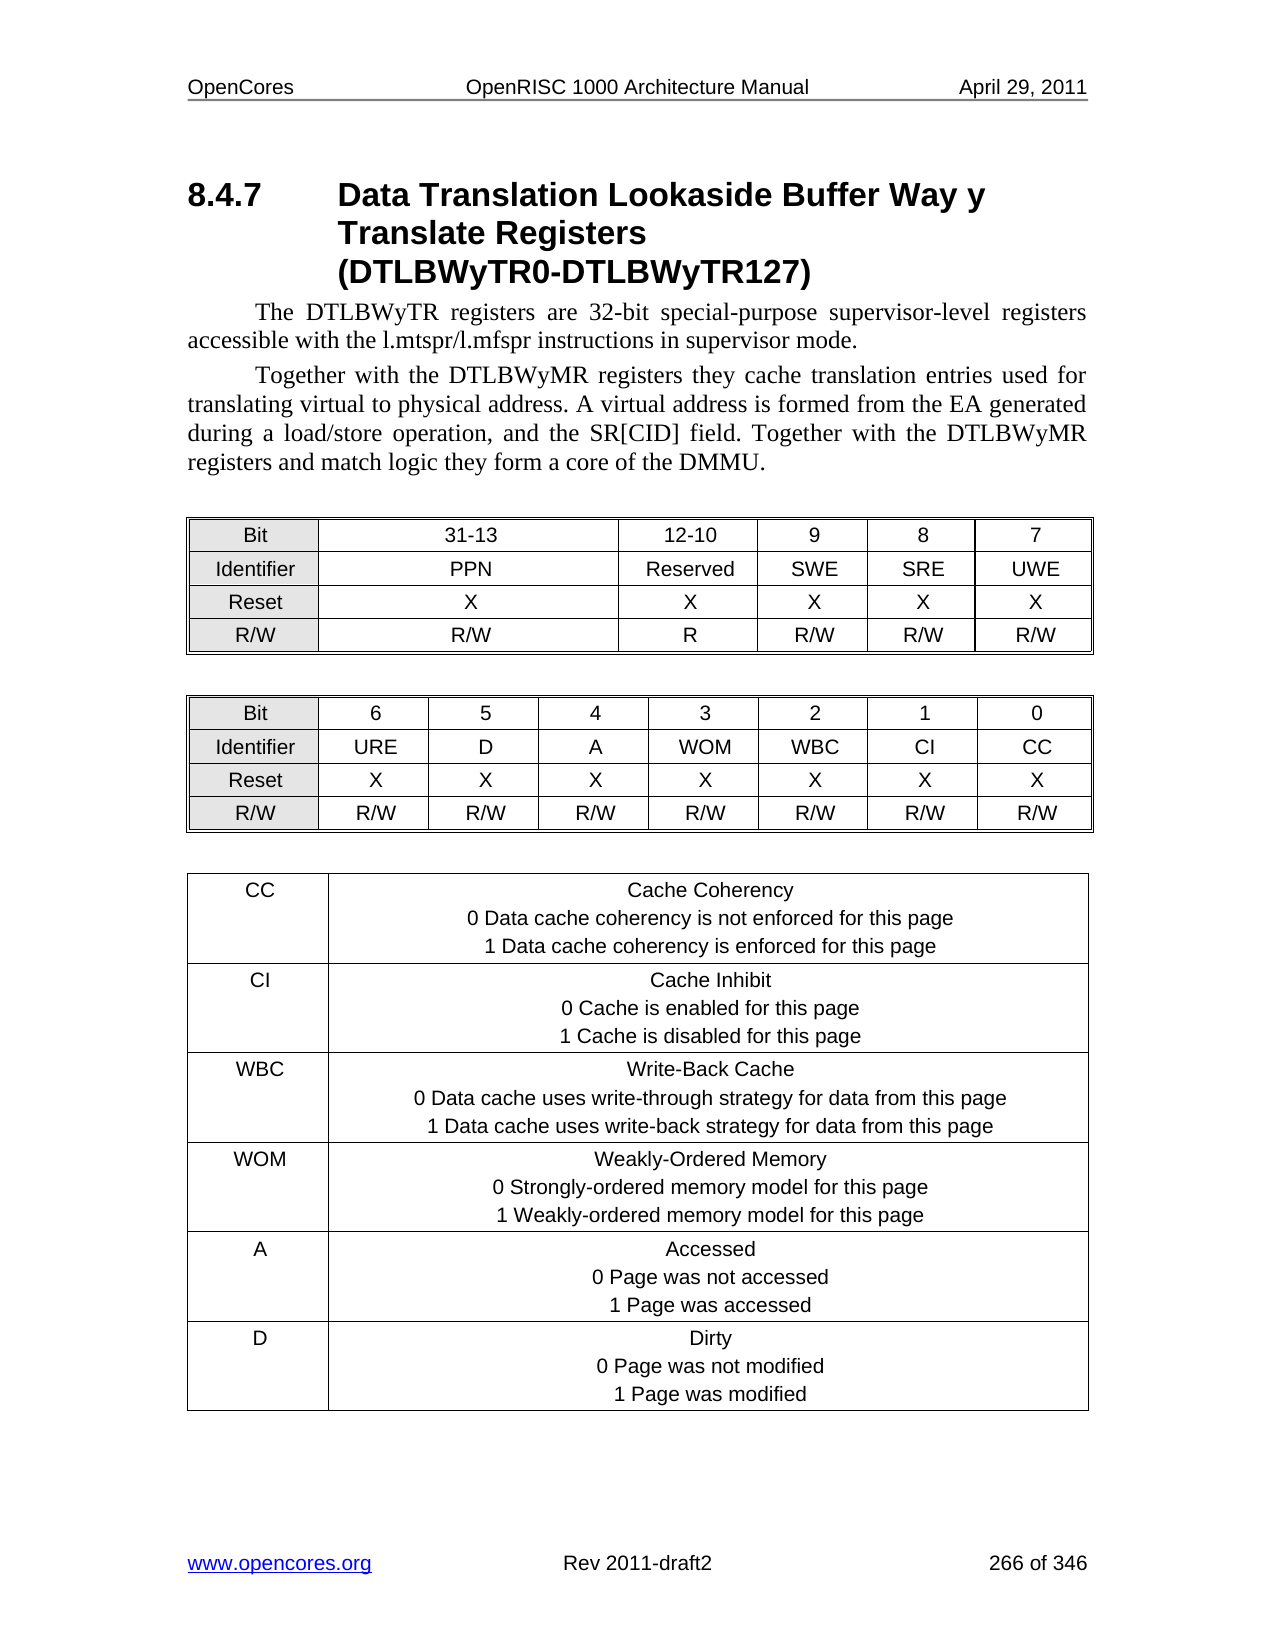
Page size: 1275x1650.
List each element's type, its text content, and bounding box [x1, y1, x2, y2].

table_cell Reserved [619, 552, 757, 584]
table_cell X [319, 764, 428, 796]
table_header 8 [868, 520, 974, 551]
table_cell WOM [649, 730, 758, 763]
table_cell SWE [758, 552, 867, 584]
table_cell R/W [758, 619, 867, 651]
text Together with the DTLBWyMR registers they cache translation entries used for translating virtual to physical address. A virtual address is formed from the EA generated during a load/store operation, and the SR[CID] field. Together with the DTLBWyMR registers and match logic they form a core of the DMMU. [187, 360, 1087, 475]
table_cell R/W [319, 619, 618, 651]
table_cell X [319, 586, 618, 618]
table_cell X [539, 764, 648, 796]
table_header 1 [868, 698, 977, 729]
table_cell Weakly-Ordered Memory 0 Strongly-ordered memory model for this page 1 Weakly-ordered memory model for this page [329, 1143, 1088, 1231]
table_cell WBC [759, 730, 867, 763]
table_header 0 [978, 698, 1091, 729]
table_cell R/W [759, 797, 867, 829]
table_header 12-10 [619, 520, 757, 551]
table_cell R/W [190, 619, 318, 651]
table_header 3 [649, 698, 758, 729]
table_cell R/W [978, 797, 1091, 829]
table_cell CC [978, 730, 1091, 763]
table_cell Cache Inhibit 0 Cache is enabled for this page 1 Cache is disabled for this page [329, 964, 1088, 1052]
table_cell CI [188, 964, 328, 1052]
table_cell Accessed 0 Page was not accessed 1 Page was accessed [329, 1232, 1088, 1321]
table_header 7 [976, 520, 1091, 551]
table_header Bit [190, 698, 318, 729]
table_cell Dirty 0 Page was not modified 1 Page was modified [329, 1322, 1088, 1410]
table_cell R/W [539, 797, 648, 829]
table_cell R/W [868, 797, 977, 829]
table_cell X [429, 764, 538, 796]
table_cell WBC [188, 1053, 328, 1142]
table_header 5 [429, 698, 538, 729]
table_cell R/W [319, 797, 428, 829]
table_cell A [539, 730, 648, 763]
table_header CC [188, 874, 328, 962]
table_cell X [758, 586, 867, 618]
table_cell X [759, 764, 867, 796]
table_cell R/W [429, 797, 538, 829]
table_cell URE [319, 730, 428, 763]
table_header Bit [190, 520, 318, 551]
table_cell R/W [868, 619, 974, 651]
table_cell R/W [976, 619, 1091, 651]
table_cell D [429, 730, 538, 763]
table_cell A [188, 1232, 328, 1321]
table_cell R/W [190, 797, 318, 829]
table_cell Identifier [190, 730, 318, 763]
table_cell Reset [190, 586, 318, 618]
table_cell X [868, 764, 977, 796]
table_cell Write-Back Cache 0 Data cache uses write-through strategy for data from this page 1 Data cache uses write-back strategy for data from this page [329, 1053, 1088, 1142]
table_cell SRE [868, 552, 974, 584]
table_cell UWE [976, 552, 1091, 584]
table_cell X [868, 586, 974, 618]
table_cell D [188, 1322, 328, 1410]
table_cell X [978, 764, 1091, 796]
table_cell X [649, 764, 758, 796]
subtitle Data Translation Lookaside Buffer Way y Translate Registers (DTLBWyTR0-DTLBWyTR127) [187, 175, 1087, 290]
table_header 6 [319, 698, 428, 729]
table_cell X [619, 586, 757, 618]
table_header 9 [758, 520, 867, 551]
table_cell R/W [649, 797, 758, 829]
table_header 31-13 [319, 520, 618, 551]
table_cell Reset [190, 764, 318, 796]
table_cell PPN [319, 552, 618, 584]
table_cell X [976, 586, 1091, 618]
table_cell WOM [188, 1143, 328, 1231]
table_header 2 [759, 698, 867, 729]
table_cell Identifier [190, 552, 318, 584]
table_header Cache Coherency 0 Data cache coherency is not enforced for this page 1 Data cache coherency is enforced for this page [329, 874, 1088, 962]
text The DTLBWyTR registers are 32-bit special-purpose supervisor-level registers accessible with the l.mtspr/l.mfspr instructions in supervisor mode. [187, 297, 1087, 354]
table_cell R [619, 619, 757, 651]
table_header 4 [539, 698, 648, 729]
table_cell CI [868, 730, 977, 763]
